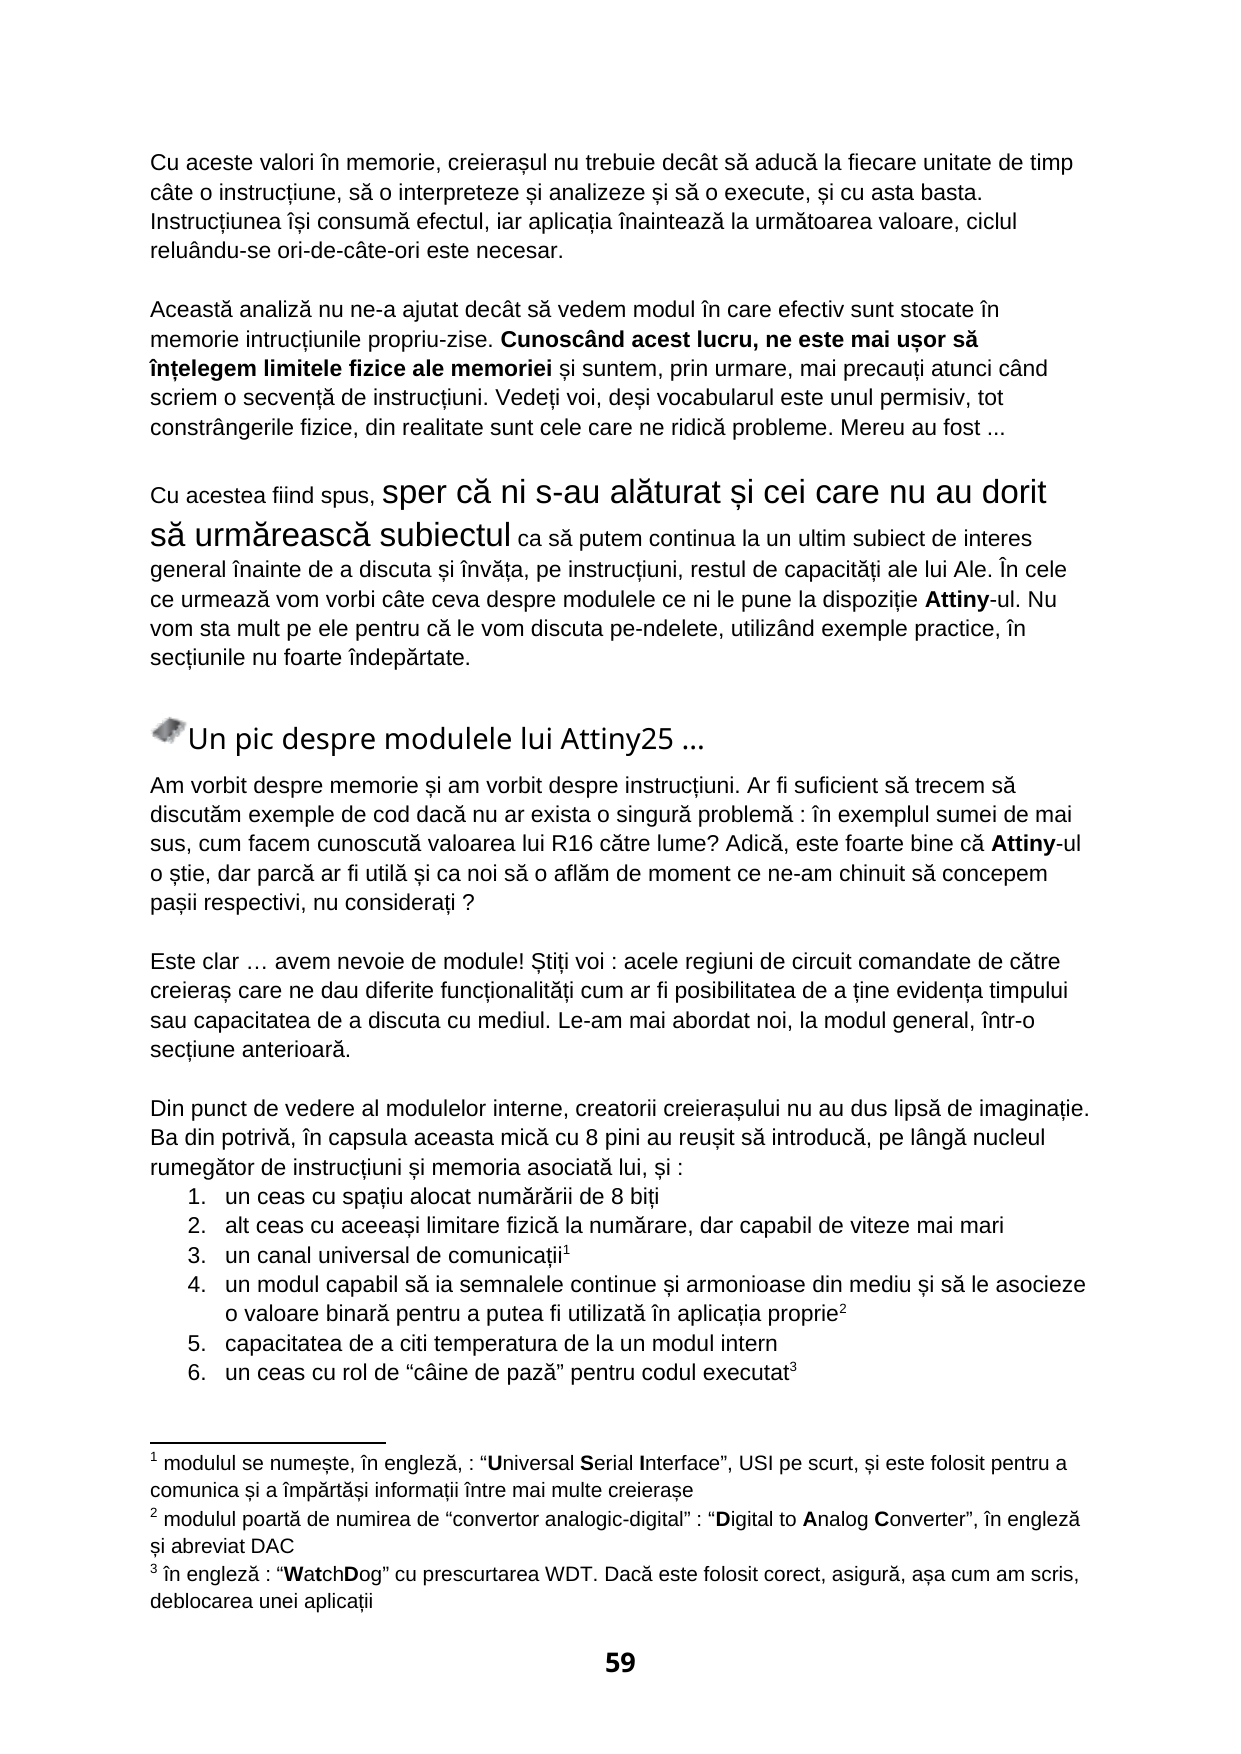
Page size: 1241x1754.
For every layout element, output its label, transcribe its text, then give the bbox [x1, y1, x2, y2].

text Această analiză nu ne-a ajutat decât să vedem modul în care efectiv sunt stocate în memorie intrucțiunile propriu-zise. Cunoscând acest lucru, ne este mai ușor să înțelegem limitele fizice ale memoriei și suntem, prin urmare, mai precauți atunci când scriem o secvență de instrucțiuni. Vedeți voi, deși vocabularul este unul permisiv, tot constrângerile fizice, din realitate sunt cele care ne ridică probleme. Mereu au fost ... [150, 297, 1090, 440]
list capacitatea de a citi temperatura de la un modul intern [187, 1330, 1090, 1356]
text Cu acestea fiind spus, sper că ni s-au alăturat și cei care nu au dorit să urmărească subiectul ca să putem continua la un ultim subiect de interes general înainte de a discuta și învăța, pe instrucțiuni, restul de capacități ale lui Ale. În cele ce urmează vom vorbi câte ceva despre modulele ce ni le pune la dispoziție Attiny-ul. Nu vom sta mult pe ele pentru că le vom discuta pe-ndelete, utilizând exemple practice, în secțiunile nu foarte îndepărtate. [150, 473, 1090, 671]
text Cu aceste valori în memorie, creierașul nu trebuie decât să aducă la fiecare unitate de timp câte o instrucțiune, să o interpreteze și analizeze și să o execute, și cu asta basta. Instrucțiunea își consumă efectul, iar aplicația înaintează la următoarea valoare, ciclul reluându-se ori-de-câte-ori este necesar. [150, 150, 1090, 264]
picture [150, 712, 188, 750]
list un ceas cu spațiu alocat numărării de 8 biți [187, 1183, 1090, 1209]
list modulul poartă de numirea de “convertor analogic-digital” : “Digital to Analog Converter”, în engleză și abreviat DAC [150, 1505, 1090, 1558]
text Este clar … avem nevoie de module! Știți voi : acele regiuni de circuit comandate de către creieraș care ne dau diferite funcționalități cum ar fi posibilitatea de a ține evidența timpului sau capacitatea de a discuta cu mediul. Le-am mai abordat noi, la modul general, într-o secțiune anterioară. [150, 948, 1090, 1062]
list un modul capabil să ia semnalele continue și armonioase din mediu și să le asocieze o valoare binară pentru a putea fi utilizată în aplicația proprie [187, 1272, 1090, 1327]
list alt ceas cu aceeași limitare fizică la numărare, dar capabil de viteze mai mari [187, 1213, 1090, 1238]
text Am vorbit despre memorie și am vorbit despre instrucțiuni. Ar fi suficient să trecem să discutăm exemple de cod dacă nu ar exista o singură problemă : în exemplul sumei de mai sus, cum facem cunoscută valoarea lui R16 către lume? Adică, este foarte bine că Attiny-ul o știe, dar parcă ar fi utilă și ca noi să o aflăm de moment ce ne-am chinuit să concepem pașii respectivi, nu considerați ? [150, 772, 1090, 915]
list un ceas cu rol de “câine de pază” pentru codul executat [187, 1360, 1090, 1385]
text Din punct de vedere al modulelor interne, creatorii creierașului nu au dus lipsă de imaginație. Ba din potrivă, în capsula aceasta mică cu 8 pini au reușit să introducă, pe lângă nucleul rumegător de instrucțiuni și memoria asociată lui, și : [150, 1095, 1090, 1180]
list modulul se numește, în engleză, : “Universal Serial Interface”, USI pe scurt, și este folosit pentru a comunica și a împărtăși informații între mai multe creierașe [150, 1449, 1090, 1502]
list un canal universal de comunicații [187, 1242, 1090, 1268]
subtitle Un pic despre modulele lui Attiny25 ... [150, 712, 1090, 758]
list în engleză : “WatchDog” cu prescurtarea WDT. Dacă este folosit corect, asigură, așa cum am scris, deblocarea unei aplicații [150, 1561, 1090, 1613]
